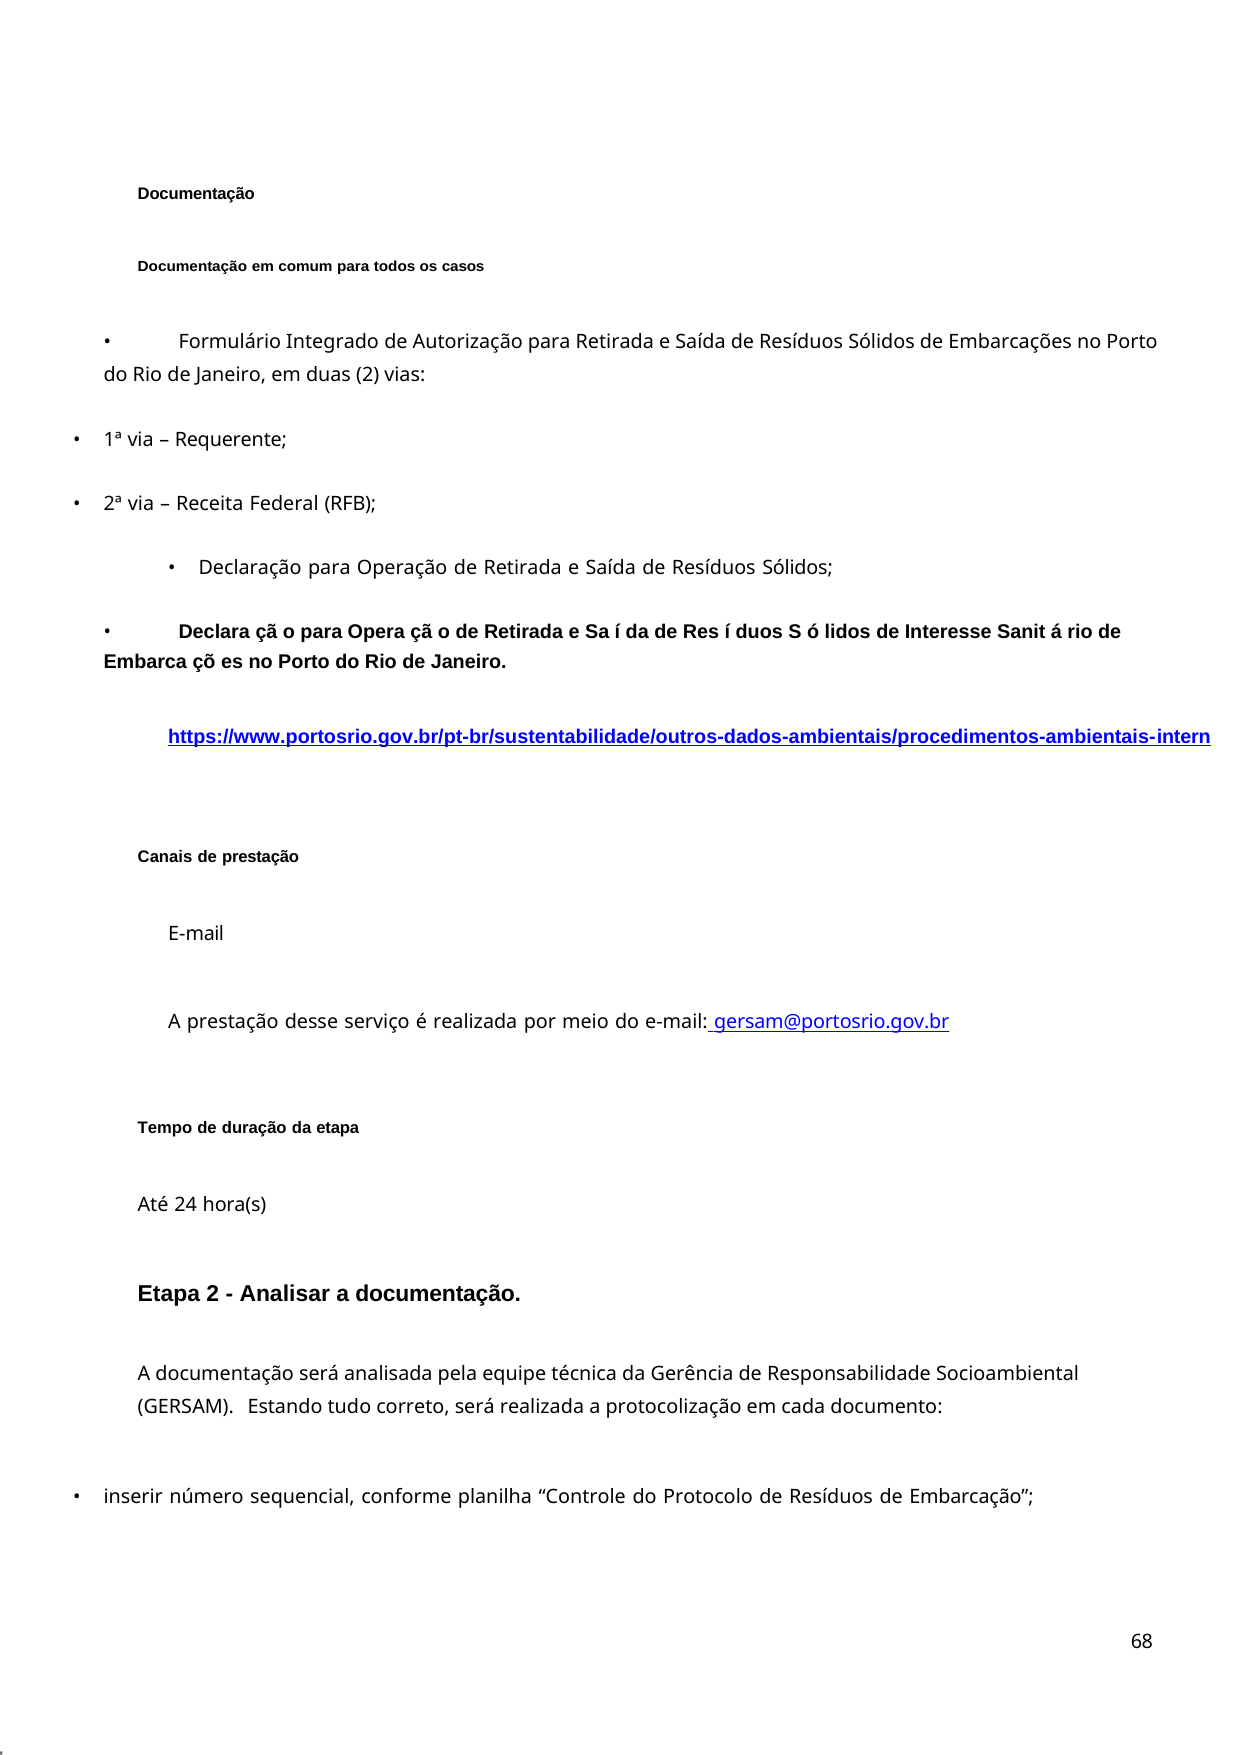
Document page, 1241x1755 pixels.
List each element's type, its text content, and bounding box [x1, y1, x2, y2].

text E-mail [168, 919, 1241, 946]
text Documentação [137, 184, 1241, 203]
list inserir número sequencial, conforme planilha “Controle do Protocolo de Resíduos de Embarcação”; [73, 1482, 1241, 1509]
list Declaração para Operação de Retirada e Saída de Resíduos Sólidos; [168, 553, 1241, 581]
text Até 24 hora(s) [137, 1190, 1241, 1217]
list Formulário Integrado de Autorização para Retirada e Saída de Resíduos Sólidos de Embarcações no Porto do Rio de Janeiro, em duas (2) vias: [103, 327, 1166, 387]
text https://www.portosrio.gov.br/pt-br/sustentabilidade/outros-dados-ambientais/procedimentos-ambientais-intern [168, 725, 1241, 748]
text Canais de prestação [137, 847, 1241, 866]
subtitle Etapa 2 - Analisar a documentação. [137, 1280, 1241, 1306]
text Documentação em comum para todos os casos [137, 257, 1241, 274]
list 2ª via – Receita Federal (RFB); [73, 489, 1241, 516]
list 1ª via – Requerente; [73, 425, 1241, 452]
list Declara çã o para Opera çã o de Retirada e Sa í da de Res í duos S ó lidos de Interesse Sanit á rio de Embarca çõ es no Porto do Rio de Janeiro. [103, 618, 1168, 673]
text A prestação desse serviço é realizada por meio do e-mail: gersam@portosrio.gov.br [168, 1007, 1241, 1034]
text A documentação será analisada pela equipe técnica da Gerência de Responsabilidade Socioambiental (GERSAM). Estando tudo correto, será realizada a protocolização em cada documento: [137, 1359, 1136, 1419]
text Tempo de duração da etapa [137, 1118, 1241, 1137]
